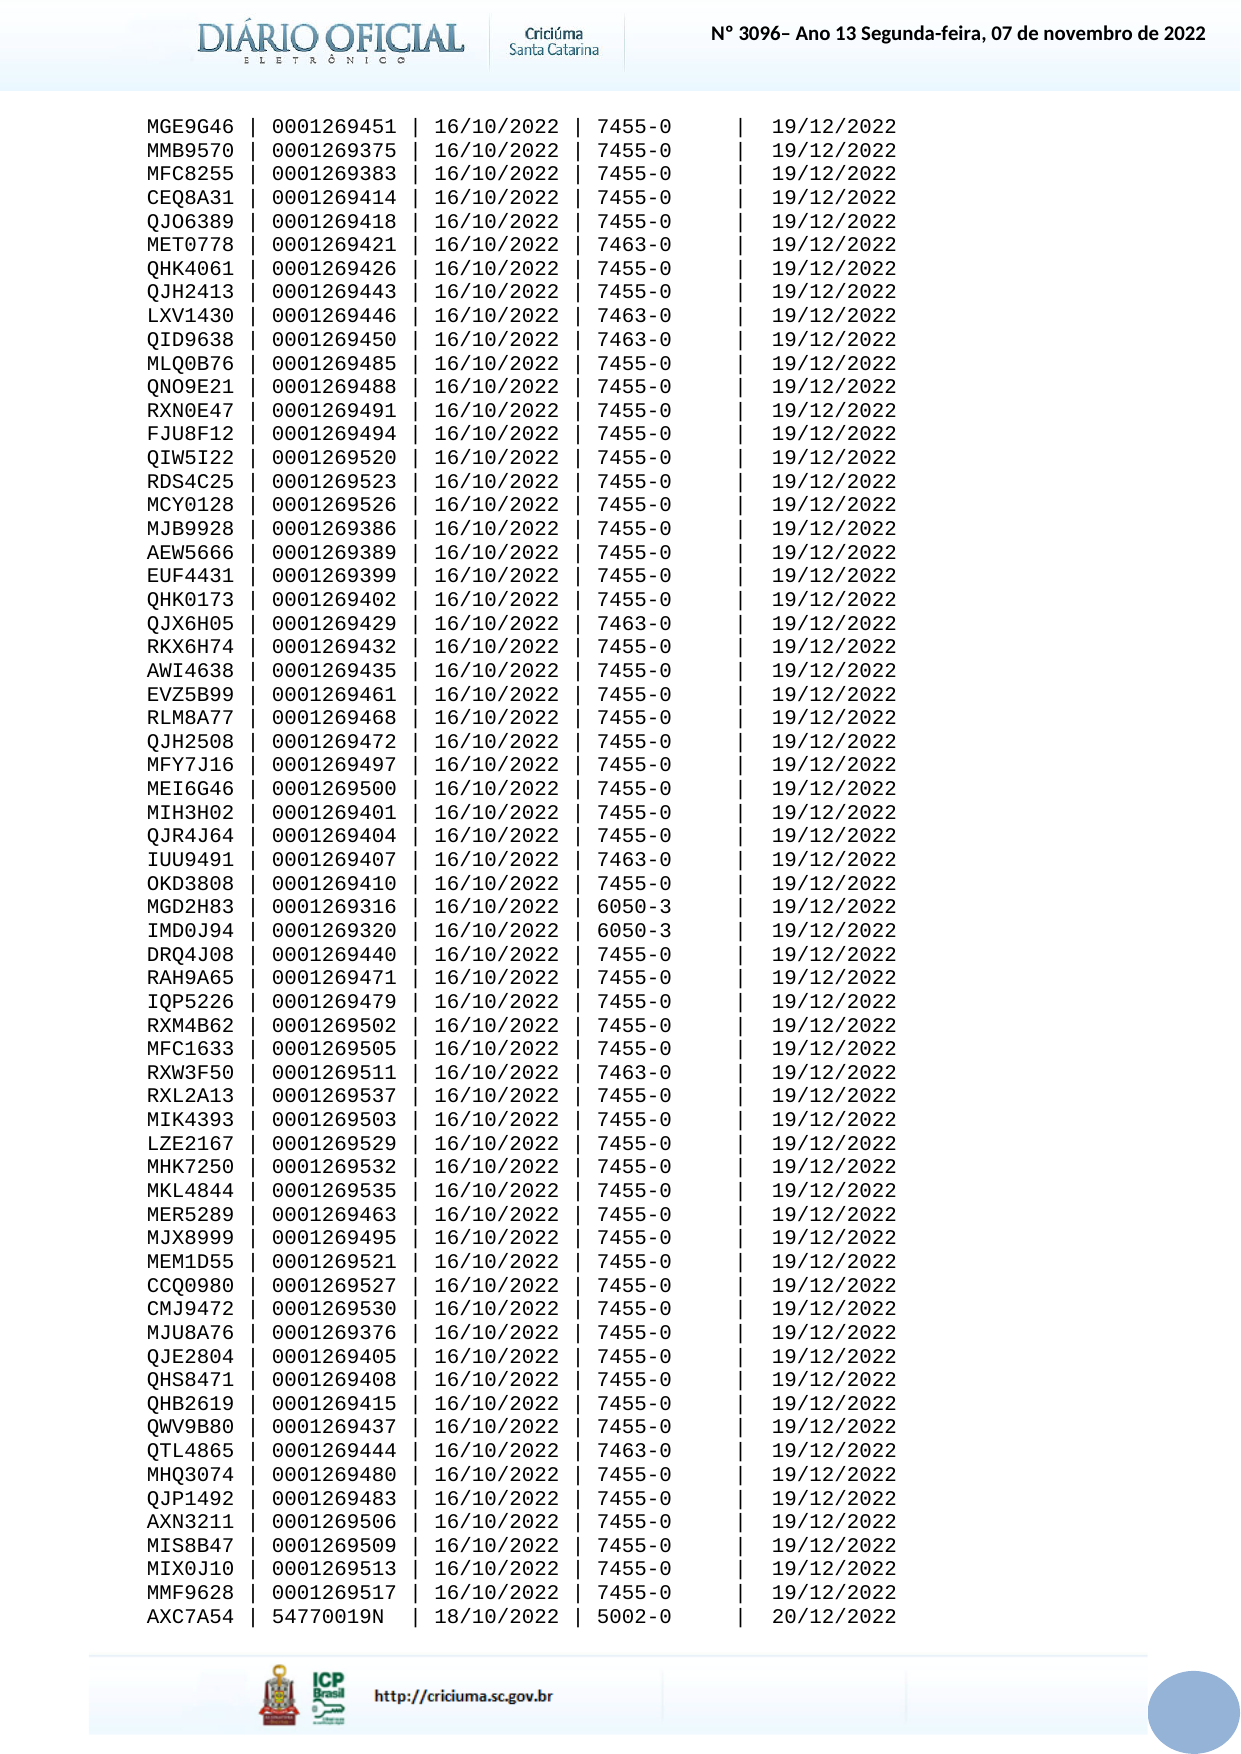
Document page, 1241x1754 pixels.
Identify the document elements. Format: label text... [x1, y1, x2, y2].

text MFC1633 | 0001269505 | 16/10/2022 | 7455-0 | 19/12/2022 [59, 1038, 1167, 1062]
text QJP1492 | 0001269483 | 16/10/2022 | 7455-0 | 19/12/2022 [59, 1487, 1167, 1511]
text MHQ3074 | 0001269480 | 16/10/2022 | 7455-0 | 19/12/2022 [59, 1464, 1167, 1487]
text EUF4431 | 0001269399 | 16/10/2022 | 7455-0 | 19/12/2022 [59, 565, 1167, 589]
text QJO6389 | 0001269418 | 16/10/2022 | 7455-0 | 19/12/2022 [59, 211, 1167, 234]
text AXC7A54 | 54770019N | 18/10/2022 | 5002-0 | 20/12/2022 [59, 1606, 1167, 1629]
text MIK4393 | 0001269503 | 16/10/2022 | 7455-0 | 19/12/2022 [59, 1109, 1167, 1133]
text RKX6H74 | 0001269432 | 16/10/2022 | 7455-0 | 19/12/2022 [59, 636, 1167, 660]
text EVZ5B99 | 0001269461 | 16/10/2022 | 7455-0 | 19/12/2022 [59, 683, 1167, 707]
text QHS8471 | 0001269408 | 16/10/2022 | 7455-0 | 19/12/2022 [59, 1369, 1167, 1393]
text IUU9491 | 0001269407 | 16/10/2022 | 7463-0 | 19/12/2022 [59, 849, 1167, 873]
text MKL4844 | 0001269535 | 16/10/2022 | 7455-0 | 19/12/2022 [59, 1180, 1167, 1204]
text QNO9E21 | 0001269488 | 16/10/2022 | 7455-0 | 19/12/2022 [59, 376, 1167, 400]
text MEM1D55 | 0001269521 | 16/10/2022 | 7455-0 | 19/12/2022 [59, 1251, 1167, 1275]
text LZE2167 | 0001269529 | 16/10/2022 | 7455-0 | 19/12/2022 [59, 1133, 1167, 1156]
text MJB9928 | 0001269386 | 16/10/2022 | 7455-0 | 19/12/2022 [59, 518, 1167, 542]
text AXN3211 | 0001269506 | 16/10/2022 | 7455-0 | 19/12/2022 [59, 1511, 1167, 1535]
text MJX8999 | 0001269495 | 16/10/2022 | 7455-0 | 19/12/2022 [59, 1227, 1167, 1251]
text MJU8A76 | 0001269376 | 16/10/2022 | 7455-0 | 19/12/2022 [59, 1322, 1167, 1346]
text CCQ0980 | 0001269527 | 16/10/2022 | 7455-0 | 19/12/2022 [59, 1275, 1167, 1298]
text LXV1430 | 0001269446 | 16/10/2022 | 7463-0 | 19/12/2022 [59, 305, 1167, 329]
text MFY7J16 | 0001269497 | 16/10/2022 | 7455-0 | 19/12/2022 [59, 754, 1167, 778]
text QJX6H05 | 0001269429 | 16/10/2022 | 7463-0 | 19/12/2022 [59, 613, 1167, 636]
text MGE9G46 | 0001269451 | 16/10/2022 | 7455-0 | 19/12/2022 [59, 116, 1167, 140]
text MER5289 | 0001269463 | 16/10/2022 | 7455-0 | 19/12/2022 [59, 1204, 1167, 1227]
text MEI6G46 | 0001269500 | 16/10/2022 | 7455-0 | 19/12/2022 [59, 778, 1167, 802]
text RDS4C25 | 0001269523 | 16/10/2022 | 7455-0 | 19/12/2022 [59, 471, 1167, 494]
text QWV9B80 | 0001269437 | 16/10/2022 | 7455-0 | 19/12/2022 [59, 1417, 1167, 1440]
text MMF9628 | 0001269517 | 16/10/2022 | 7455-0 | 19/12/2022 [59, 1582, 1167, 1606]
text RXN0E47 | 0001269491 | 16/10/2022 | 7455-0 | 19/12/2022 [59, 400, 1167, 423]
text DRQ4J08 | 0001269440 | 16/10/2022 | 7455-0 | 19/12/2022 [59, 944, 1167, 967]
text RLM8A77 | 0001269468 | 16/10/2022 | 7455-0 | 19/12/2022 [59, 707, 1167, 731]
text QHK0173 | 0001269402 | 16/10/2022 | 7455-0 | 19/12/2022 [59, 589, 1167, 613]
text AWI4638 | 0001269435 | 16/10/2022 | 7455-0 | 19/12/2022 [59, 660, 1167, 683]
text QHB2619 | 0001269415 | 16/10/2022 | 7455-0 | 19/12/2022 [59, 1393, 1167, 1417]
text RAH9A65 | 0001269471 | 16/10/2022 | 7455-0 | 19/12/2022 [59, 967, 1167, 991]
text QHK4061 | 0001269426 | 16/10/2022 | 7455-0 | 19/12/2022 [59, 258, 1167, 282]
text QJH2508 | 0001269472 | 16/10/2022 | 7455-0 | 19/12/2022 [59, 731, 1167, 754]
text MLQ0B76 | 0001269485 | 16/10/2022 | 7455-0 | 19/12/2022 [59, 352, 1167, 376]
text RXM4B62 | 0001269502 | 16/10/2022 | 7455-0 | 19/12/2022 [59, 1014, 1167, 1038]
text MFC8255 | 0001269383 | 16/10/2022 | 7455-0 | 19/12/2022 [59, 163, 1167, 187]
text IQP5226 | 0001269479 | 16/10/2022 | 7455-0 | 19/12/2022 [59, 991, 1167, 1014]
text QJR4J64 | 0001269404 | 16/10/2022 | 7455-0 | 19/12/2022 [59, 825, 1167, 849]
text AEW5666 | 0001269389 | 16/10/2022 | 7455-0 | 19/12/2022 [59, 542, 1167, 565]
text MCY0128 | 0001269526 | 16/10/2022 | 7455-0 | 19/12/2022 [59, 494, 1167, 518]
text QJH2413 | 0001269443 | 16/10/2022 | 7455-0 | 19/12/2022 [59, 282, 1167, 305]
text CEQ8A31 | 0001269414 | 16/10/2022 | 7455-0 | 19/12/2022 [59, 187, 1167, 211]
text MIS8B47 | 0001269509 | 16/10/2022 | 7455-0 | 19/12/2022 [59, 1535, 1167, 1558]
text RXL2A13 | 0001269537 | 16/10/2022 | 7455-0 | 19/12/2022 [59, 1086, 1167, 1109]
text IMD0J94 | 0001269320 | 16/10/2022 | 6050-3 | 19/12/2022 [59, 920, 1167, 944]
text MHK7250 | 0001269532 | 16/10/2022 | 7455-0 | 19/12/2022 [59, 1156, 1167, 1180]
text MIX0J10 | 0001269513 | 16/10/2022 | 7455-0 | 19/12/2022 [59, 1558, 1167, 1582]
text QTL4865 | 0001269444 | 16/10/2022 | 7463-0 | 19/12/2022 [59, 1440, 1167, 1464]
text QID9638 | 0001269450 | 16/10/2022 | 7463-0 | 19/12/2022 [59, 329, 1167, 352]
text MET0778 | 0001269421 | 16/10/2022 | 7463-0 | 19/12/2022 [59, 234, 1167, 258]
text FJU8F12 | 0001269494 | 16/10/2022 | 7455-0 | 19/12/2022 [59, 423, 1167, 447]
text CMJ9472 | 0001269530 | 16/10/2022 | 7455-0 | 19/12/2022 [59, 1298, 1167, 1322]
text RXW3F50 | 0001269511 | 16/10/2022 | 7463-0 | 19/12/2022 [59, 1062, 1167, 1086]
text MMB9570 | 0001269375 | 16/10/2022 | 7455-0 | 19/12/2022 [59, 140, 1167, 163]
text OKD3808 | 0001269410 | 16/10/2022 | 7455-0 | 19/12/2022 [59, 873, 1167, 896]
text MGD2H83 | 0001269316 | 16/10/2022 | 6050-3 | 19/12/2022 [59, 896, 1167, 920]
text QIW5I22 | 0001269520 | 16/10/2022 | 7455-0 | 19/12/2022 [59, 447, 1167, 471]
text MIH3H02 | 0001269401 | 16/10/2022 | 7455-0 | 19/12/2022 [59, 802, 1167, 825]
text QJE2804 | 0001269405 | 16/10/2022 | 7455-0 | 19/12/2022 [59, 1346, 1167, 1369]
